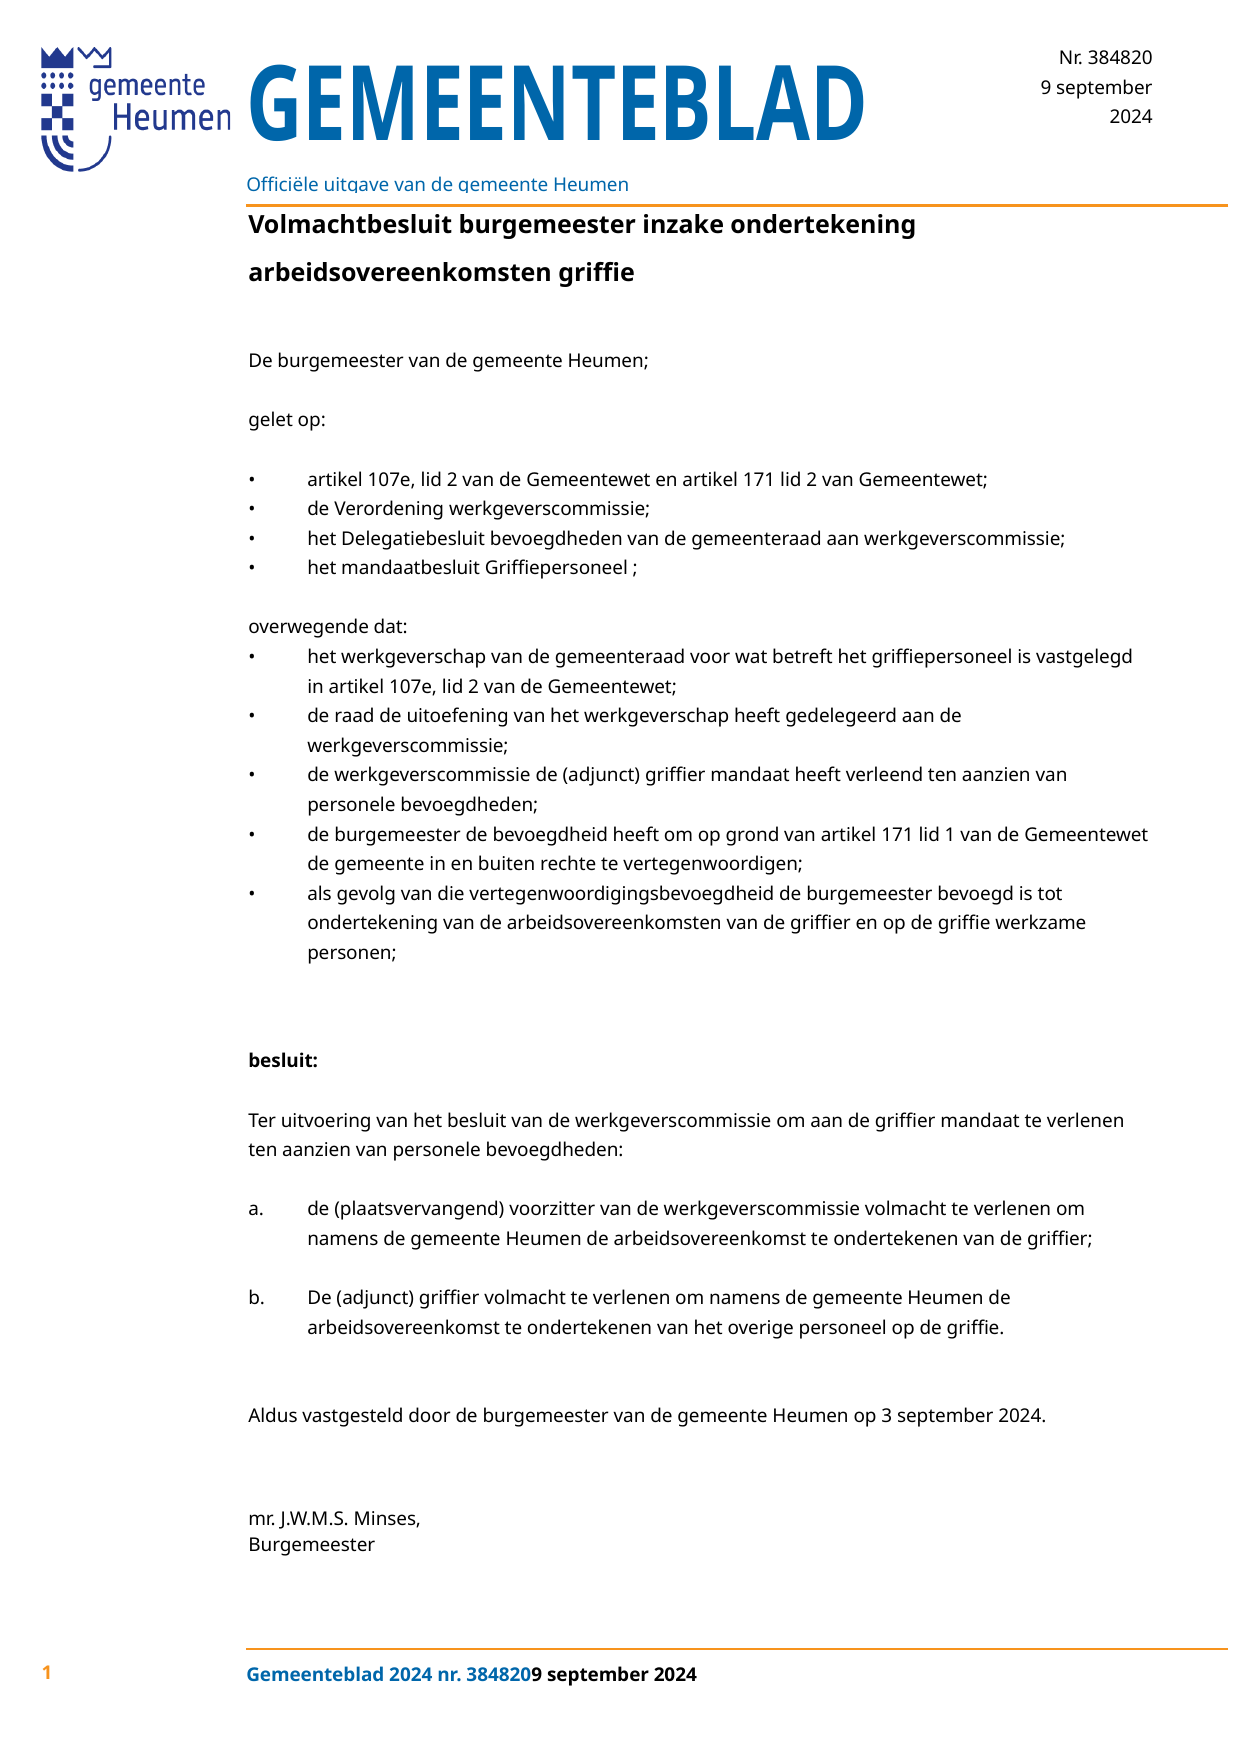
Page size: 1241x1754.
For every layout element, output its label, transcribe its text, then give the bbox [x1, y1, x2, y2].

list het Delegatiebesluit bevoegdheden van de gemeenteraad aan werkgeverscommissie; [248, 525, 1152, 551]
text Volmachtbesluit burgemeester inzake ondertekening arbeidsovereenkomsten griffie [248, 207, 1152, 288]
list de raad de uitoefening van het werkgeverschap heeft gedelegeerd aan de werkgeverscommissie; [248, 702, 1152, 758]
list het mandaatbesluit Griffiepersoneel ; [248, 554, 1152, 580]
text gelet op: [248, 407, 1152, 432]
list als gevolg van die vertegenwoordigingsbevoegdheid de burgemeester bevoegd is tot ondertekening van de arbeidsovereenkomsten van de griffier en op de griffie werkzame personen; [248, 880, 1152, 965]
text overwegende dat: [248, 614, 1152, 639]
text besluit: [248, 1048, 1152, 1073]
text Burgemeester [248, 1531, 1152, 1557]
list De (adjunct) griffier volmacht te verlenen om namens de gemeente Heumen de arbeidsovereenkomst te ondertekenen van het overige personeel op de griffie. [248, 1284, 1152, 1339]
text Aldus vastgesteld door de burgemeester van de gemeente Heumen op 3 september 2024. [248, 1403, 1152, 1428]
list het werkgeverschap van de gemeenteraad voor wat betreft het griffiepersoneel is vastgelegd in artikel 107e, lid 2 van de Gemeentewet; [248, 643, 1152, 699]
picture [41, 47, 231, 172]
list de (plaatsvervangend) voorzitter van de werkgeverscommissie volmacht te verlenen om namens de gemeente Heumen de arbeidsovereenkomst te ondertekenen van de griffier; [248, 1196, 1152, 1251]
text mr. J.W.M.S. Minses, [248, 1506, 1152, 1531]
text Ter uitvoering van het besluit van de werkgeverscommissie om aan de griffier mandaat te verlenen ten aanzien van personele bevoegdheden: [248, 1107, 1152, 1162]
list de burgemeester de bevoegdheid heeft om op grond van artikel 171 lid 1 van de Gemeentewet de gemeente in en buiten rechte te vertegenwoordigen; [248, 821, 1152, 876]
list artikel 107e, lid 2 van de Gemeentewet en artikel 171 lid 2 van Gemeentewet; [248, 466, 1152, 492]
list de Verordening werkgeverscommissie; [248, 495, 1152, 521]
text De burgemeester van de gemeente Heumen; [248, 347, 1152, 373]
list de werkgeverscommissie de (adjunct) griffier mandaat heeft verleend ten aanzien van personele bevoegdheden; [248, 762, 1152, 817]
